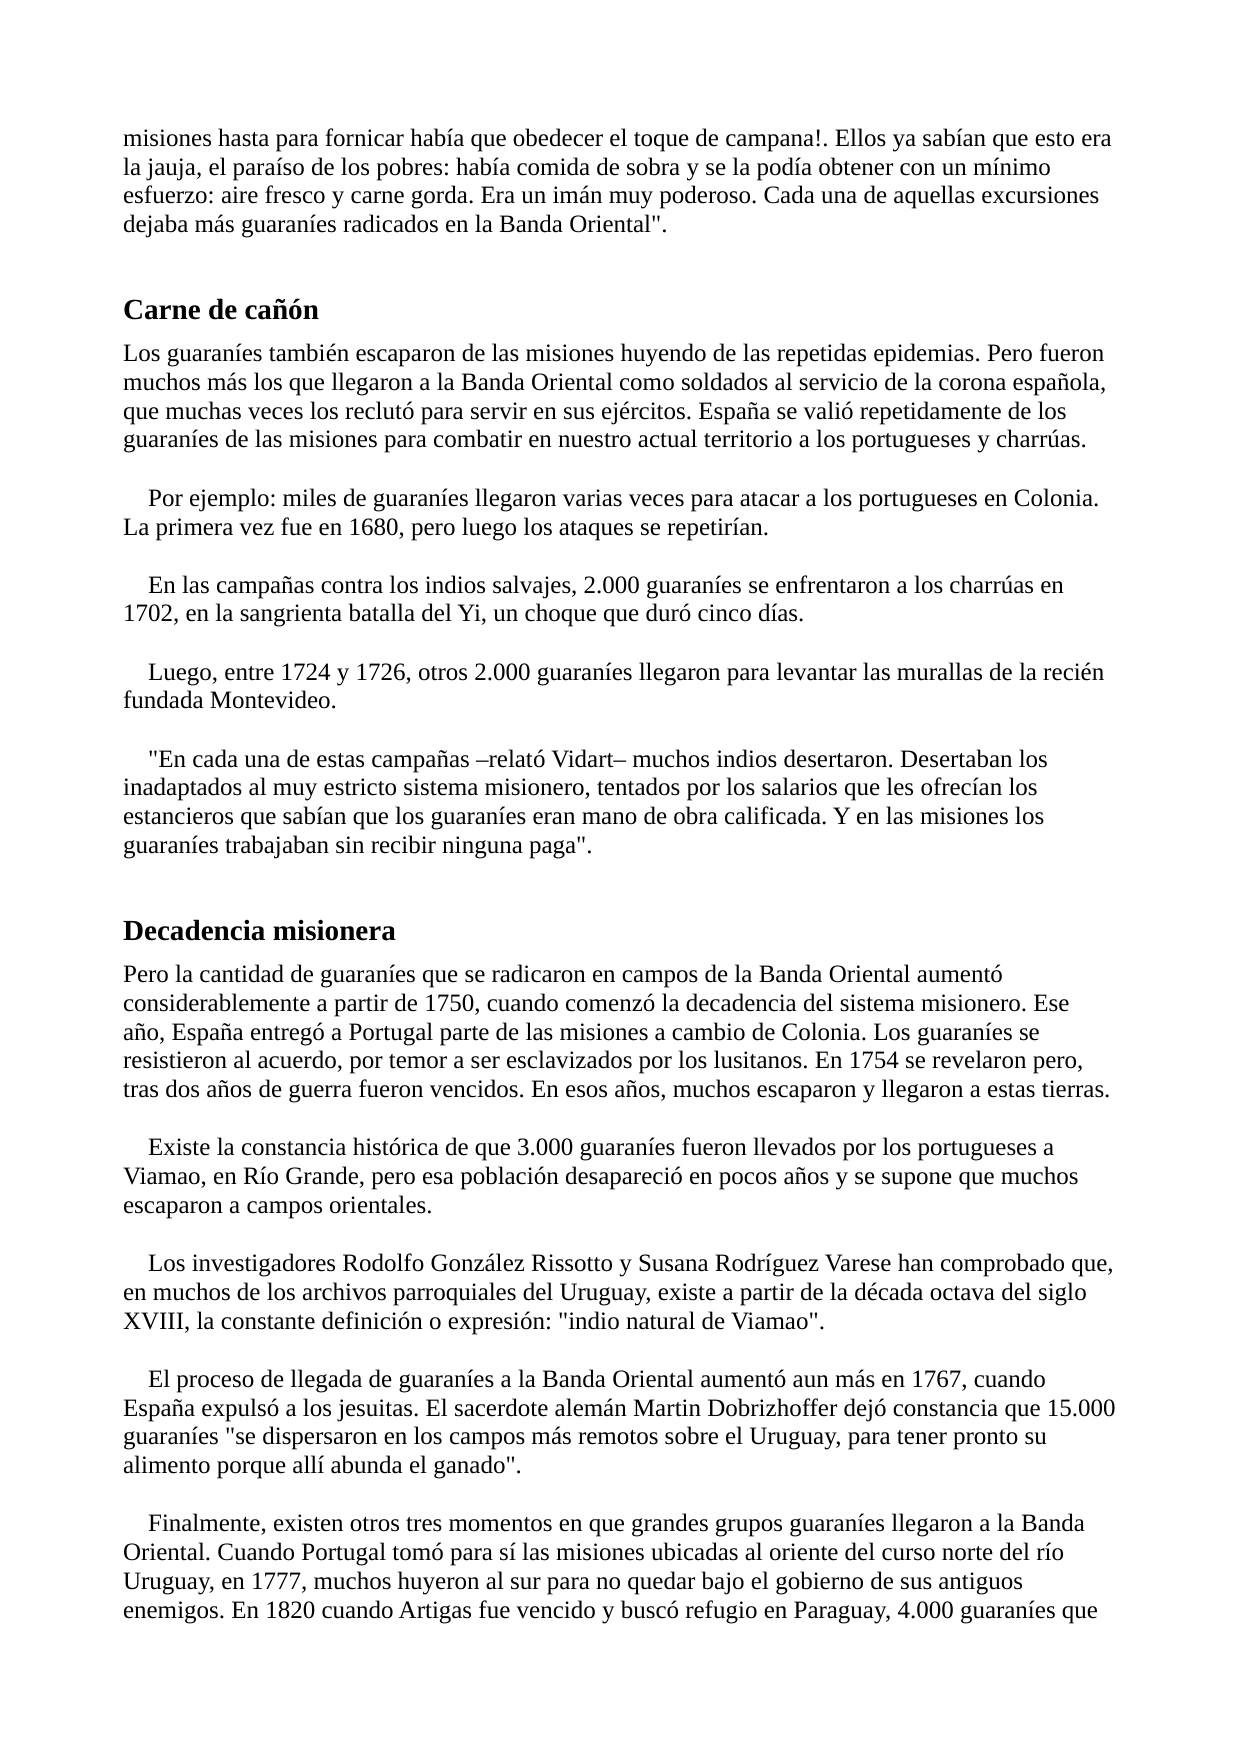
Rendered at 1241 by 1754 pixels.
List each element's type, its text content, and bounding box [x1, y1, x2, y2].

table_header misiones hasta para fornicar había que obedecer el toque de campana!. Ellos ya sabían que esto era la jauja, el paraíso de los pobres: había comida de sobra y se la podía obtener con un mínimo esfuerzo: aire fresco y carne gorda. Era un imán muy poderoso. Cada una de aquellas excursiones dejaba más guaraníes radicados en la Banda Oriental". Carne de cañón Los guaraníes también escaparon de las misiones huyendo de las repetidas epidemias. Pero fueron muchos más los que llegaron a la Banda Oriental como soldados al servicio de la corona española, que muchas veces los reclutó para servir en sus ejércitos. España se valió repetidamente de los guaraníes de las misiones para combatir en nuestro actual territorio a los portugueses y charrúas. Por ejemplo: miles de guaraníes llegaron varias veces para atacar a los portugueses en Colonia. La primera vez fue en 1680, pero luego los ataques se repetirían. En las campañas contra los indios salvajes, 2.000 guaraníes se enfrentaron a los charrúas en 1702, en la sangrienta batalla del Yi, un choque que duró cinco días. Luego, entre 1724 y 1726, otros 2.000 guaraníes llegaron para levantar las murallas de la recién fundada Montevideo. "En cada una de estas campañas –relató Vidart– muchos indios desertaron. Desertaban los inadaptados al muy estricto sistema misionero, tentados por los salarios que les ofrecían los estancieros que sabían que los guaraníes eran mano de obra calificada. Y en las misiones los guaraníes trabajaban sin recibir ninguna paga". Decadencia misionera Pero la cantidad de guaraníes que se radicaron en campos de la Banda Oriental aumentó considerablemente a partir de 1750, cuando comenzó la decadencia del sistema misionero. Ese año, España entregó a Portugal parte de las misiones a cambio de Colonia. Los guaraníes se resistieron al acuerdo, por temor a ser esclavizados por los lusitanos. En 1754 se revelaron pero, tras dos años de guerra fueron vencidos. En esos años, muchos escaparon y llegaron a estas tierras. Existe la constancia histórica de que 3.000 guaraníes fueron llevados por los portugueses a Viamao, en Río Grande, pero esa población desapareció en pocos años y se supone que muchos escaparon a campos orientales. Los investigadores Rodolfo González Rissotto y Susana Rodríguez Varese han comprobado que, en muchos de los archivos parroquiales del Uruguay, existe a partir de la década octava del siglo XVIII, la constante definición o expresión: "indio natural de Viamao". El proceso de llegada de guaraníes a la Banda Oriental aumentó aun más en 1767, cuando España expulsó a los jesuitas. El sacerdote alemán Martin Dobrizhoffer dejó constancia que 15.000 guaraníes "se dispersaron en los campos más remotos sobre el Uruguay, para tener pronto su alimento porque allí abunda el ganado". Finalmente, existen otros tres momentos en que grandes grupos guaraníes llegaron a la Banda Oriental. Cuando Portugal tomó para sí las misiones ubicadas al oriente del curso norte del río Uruguay, en 1777, muchos huyeron al sur para no quedar bajo el gobierno de sus antiguos enemigos. En 1820 cuando Artigas fue vencido y buscó refugio en Paraguay, 4.000 guaraníes que [118, 118, 1122, 1628]
